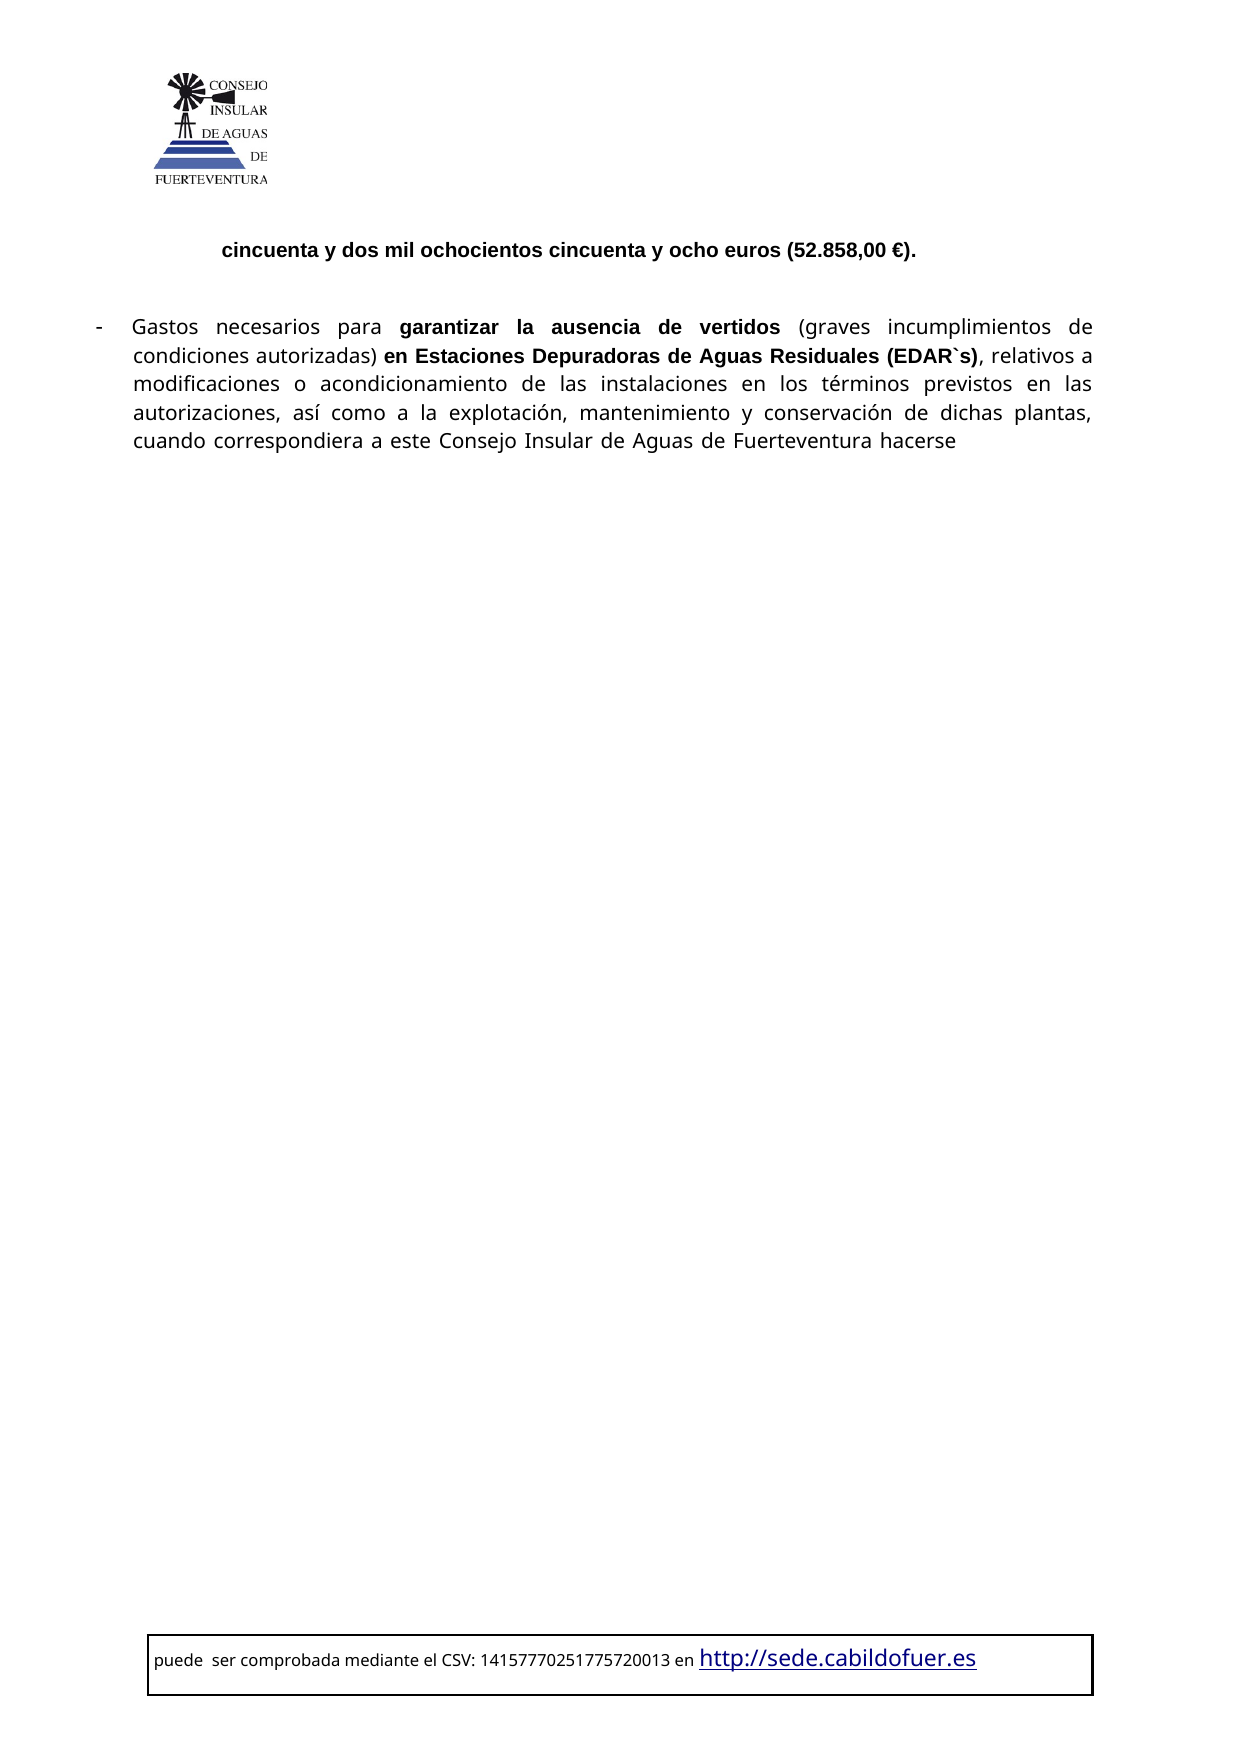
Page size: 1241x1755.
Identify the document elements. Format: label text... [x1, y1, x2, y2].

text cincuenta y dos mil ochocientos cincuenta y ocho euros (52.858,00 €). [221, 238, 1093, 262]
list Gastos necesarios para garantizar la ausencia de vertidos (graves incumplimientos de condiciones autorizadas) en Estaciones Depuradoras de Aguas Residuales (EDAR`s), relativos a modificaciones o acondicionamiento de las instalaciones en los términos previstos en las autorizaciones, así como a la explotación, mantenimiento y conservación de dichas plantas, cuando correspondiera a este Consejo Insular de Aguas de Fuerteventura hacerse [95, 310, 1093, 455]
